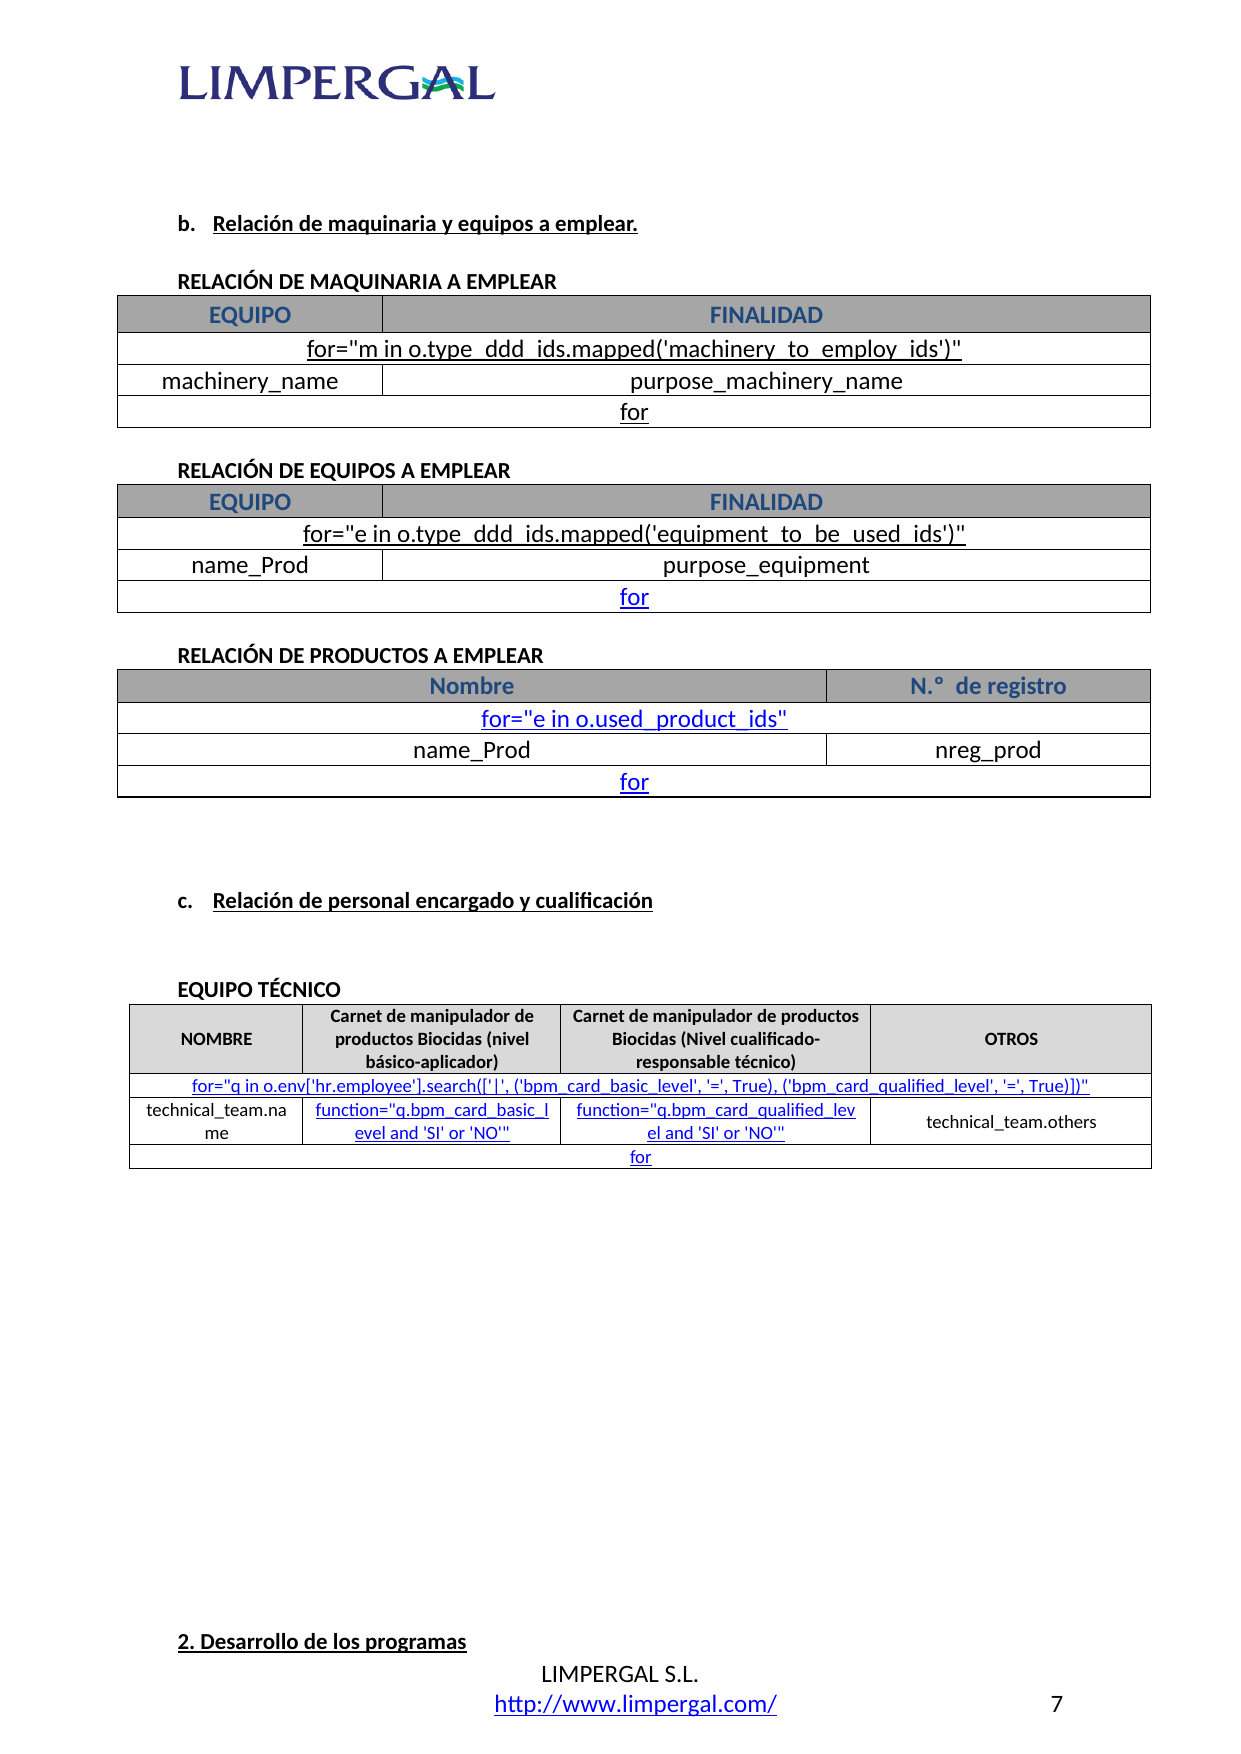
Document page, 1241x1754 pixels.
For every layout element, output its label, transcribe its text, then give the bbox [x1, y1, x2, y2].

table_cell technical_team.name [130, 1098, 302, 1144]
table_cell for="e in o.type_ddd_ids.mapped('equipment_to_be_used_ids')" [118, 518, 1150, 548]
table_header FINALIDAD [383, 485, 1150, 517]
table_header NOMBRE [130, 1005, 302, 1073]
table_cell function="q.bpm_card_qualified_level and 'SI' or 'NO'" [561, 1098, 870, 1144]
table_header OTROS [871, 1005, 1151, 1073]
table_header EQUIPO [118, 485, 382, 517]
subtitle RELACIÓN DE PRODUCTOS A EMPLEAR [177, 641, 1063, 669]
table_header Carnet de manipulador de productos Biocidas (nivel básico-aplicador) [303, 1005, 560, 1073]
table_cell purpose_machinery_name [383, 365, 1150, 395]
table_cell for [130, 1145, 1151, 1168]
table_cell purpose_equipment [383, 550, 1150, 580]
table_cell name_Prod [118, 550, 382, 580]
table_header FINALIDAD [383, 296, 1150, 332]
table_header EQUIPO [118, 296, 382, 332]
table_cell technical_team.others [871, 1098, 1151, 1144]
picture [177, 44, 498, 103]
table_cell for="e in o.used_product_ids" [118, 703, 1150, 733]
table_header Carnet de manipulador de productos Biocidas (Nivel cualificado-responsable técnico) [561, 1005, 870, 1073]
table_cell for [118, 396, 1150, 427]
subtitle EQUIPO TÉCNICO [177, 976, 1063, 1003]
table_header N.º de registro [827, 670, 1150, 702]
subtitle Relación de maquinaria y equipos a emplear. [177, 209, 1063, 237]
table_cell for [118, 581, 1150, 612]
subtitle 2. Desarrollo de los programas [177, 1627, 1063, 1655]
table_cell nreg_prod [827, 734, 1150, 765]
table_cell for="q in o.env['hr.employee'].search(['|', ('bpm_card_basic_level', '=', True), ('bpm_card_qualified_level', '=', True)])" [130, 1074, 1151, 1097]
subtitle RELACIÓN DE MAQUINARIA A EMPLEAR [177, 267, 1063, 295]
table_cell machinery_name [118, 365, 382, 395]
table_header Nombre [118, 670, 826, 702]
table_cell for [118, 766, 1150, 796]
subtitle RELACIÓN DE EQUIPOS A EMPLEAR [177, 456, 1063, 484]
subtitle Relación de personal encargado y cualificación [177, 886, 1063, 914]
table_cell for="m in o.type_ddd_ids.mapped('machinery_to_employ_ids')" [118, 333, 1150, 364]
table_cell function="q.bpm_card_basic_level and 'SI' or 'NO'" [303, 1098, 560, 1144]
table_cell name_Prod [118, 734, 826, 765]
